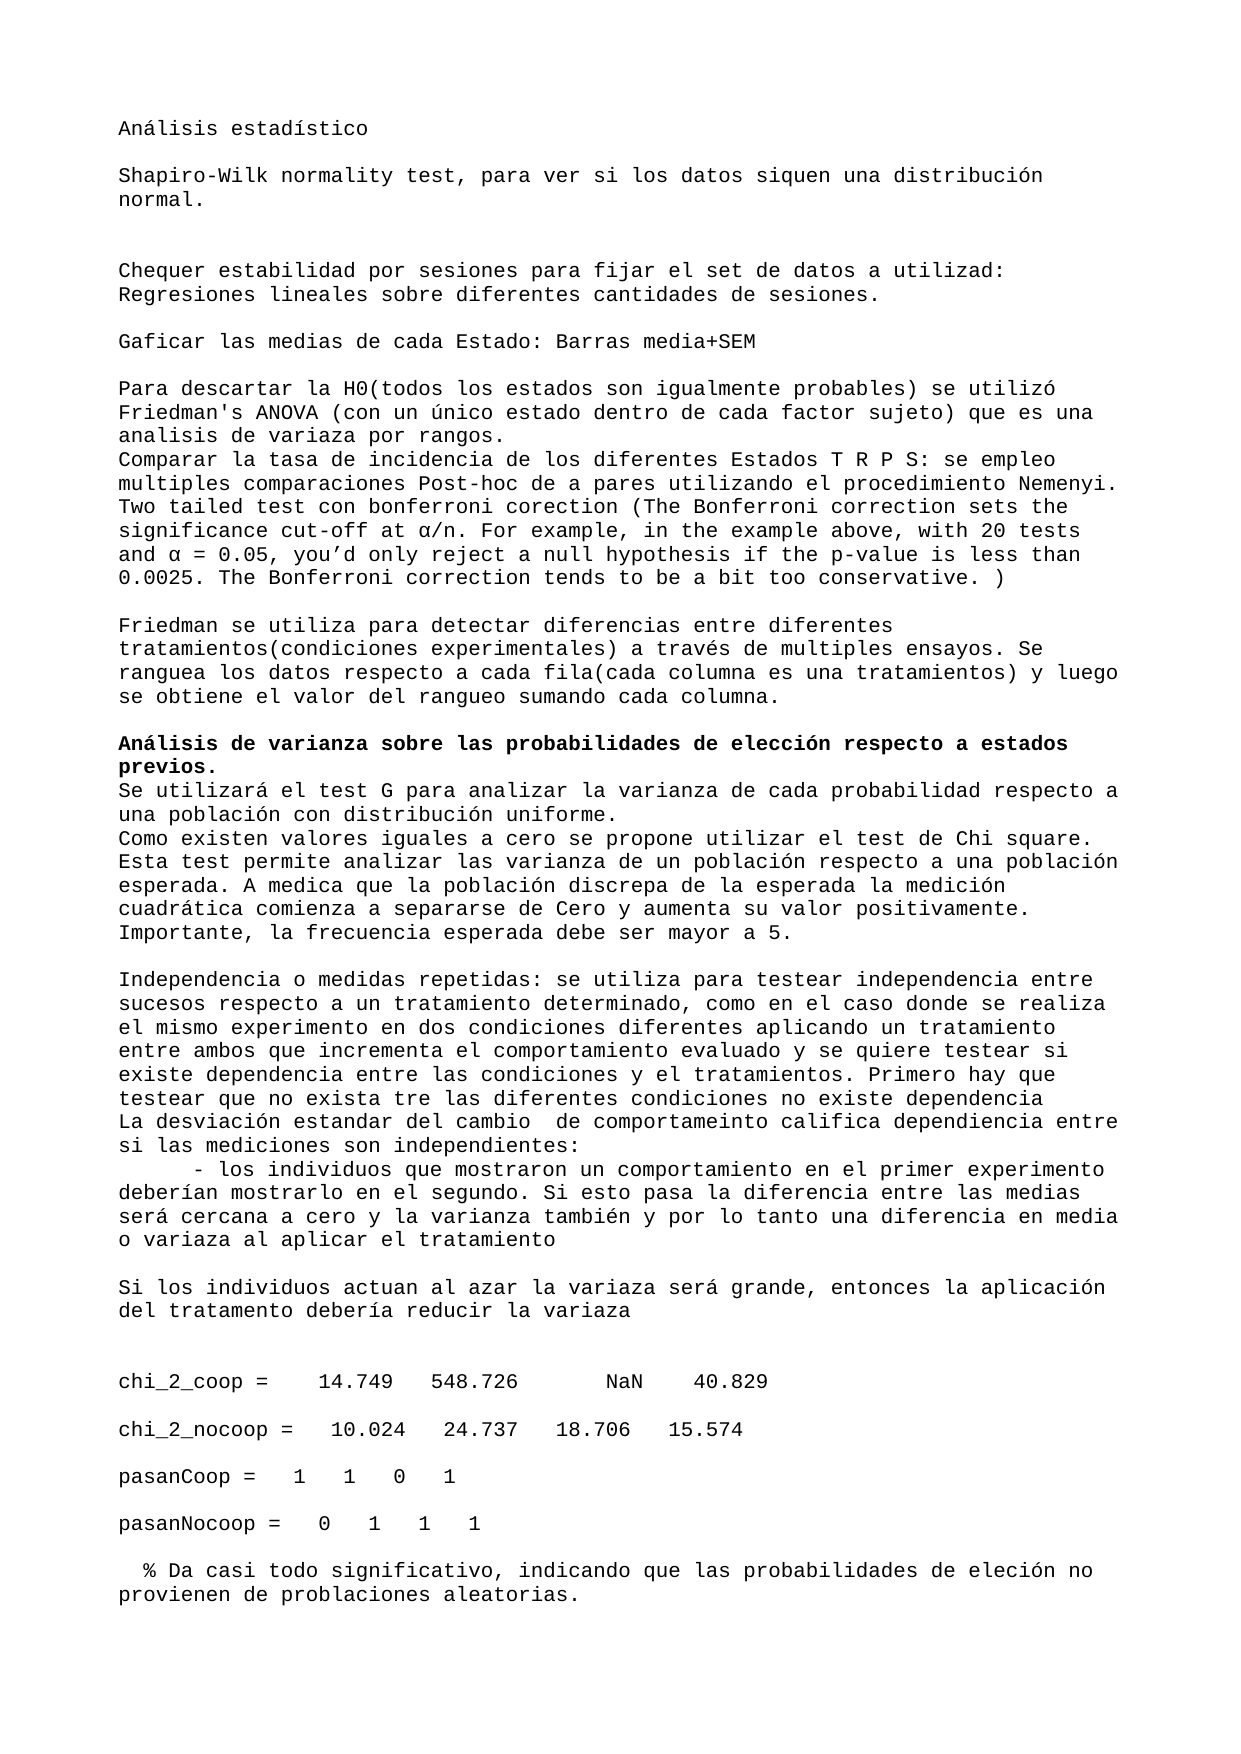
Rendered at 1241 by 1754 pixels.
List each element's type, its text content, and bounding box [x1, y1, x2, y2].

text si las mediciones son independientes: [118, 1135, 1122, 1158]
text Si los individuos actuan al azar la variaza será grande, entonces la aplicación del tratamento debería reducir la variaza [118, 1277, 1122, 1324]
text - los individuos que mostraron un comportamiento en el primer experimento deberían mostrarlo en el segundo. Si esto pasa la diferencia entre las medias será cercana a cero y la varianza también y por lo tanto una diferencia en media o variaza al aplicar el tratamiento [118, 1158, 1122, 1253]
text Comparar la tasa de incidencia de los diferentes Estados T R P S: se empleo multiples comparaciones Post-hoc de a pares utilizando el procedimiento Nemenyi. [118, 449, 1122, 496]
text provienen de problaciones aleatorias. [118, 1584, 1122, 1608]
text Shapiro-Wilk normality test, para ver si los datos siquen una distribución normal. [118, 165, 1122, 213]
text Análisis de varianza sobre las probabilidades de elección respecto a estados previos. [118, 733, 1122, 780]
text % Da casi todo significativo, indicando que las probabilidades de eleción no [118, 1561, 1122, 1584]
text Chequer estabilidad por sesiones para fijar el set de datos a utilizad: Regresiones lineales sobre diferentes cantidades de sesiones. [118, 260, 1122, 307]
text chi_2_nocoop = 10.024 24.737 18.706 15.574 [118, 1419, 1122, 1442]
text La desviación estandar del cambio de comportameinto califica dependiencia entre [118, 1111, 1122, 1135]
text Se utilizará el test G para analizar la varianza de cada probabilidad respecto a una población con distribución uniforme. [118, 780, 1122, 827]
text pasanNocoop = 0 1 1 1 [118, 1513, 1122, 1537]
text Gaficar las medias de cada Estado: Barras media+SEM [118, 331, 1122, 354]
text Análisis estadístico [118, 118, 1122, 142]
text Importante, la frecuencia esperada debe ser mayor a 5. [118, 922, 1122, 946]
text Para descartar la H0(todos los estados son igualmente probables) se utilizó Friedman's ANOVA (con un único estado dentro de cada factor sujeto) que es una analisis de variaza por rangos. [118, 378, 1122, 449]
text chi_2_coop = 14.749 548.726 NaN 40.829 [118, 1371, 1122, 1395]
text pasanCoop = 1 1 0 1 [118, 1466, 1122, 1489]
text Como existen valores iguales a cero se propone utilizar el test de Chi square. Esta test permite analizar las varianza de un población respecto a una población esperada. A medica que la población discrepa de la esperada la medición cuadrática comienza a separarse de Cero y aumenta su valor positivamente. [118, 827, 1122, 922]
text Independencia o medidas repetidas: se utiliza para testear independencia entre sucesos respecto a un tratamiento determinado, como en el caso donde se realiza el mismo experimento en dos condiciones diferentes aplicando un tratamiento entre ambos que incrementa el comportamiento evaluado y se quiere testear si existe dependencia entre las condiciones y el tratamientos. Primero hay que testear que no exista tre las diferentes condiciones no existe dependencia [118, 969, 1122, 1111]
text Two tailed test con bonferroni corection (The Bonferroni correction sets the significance cut-off at α/n. For example, in the example above, with 20 tests and α = 0.05, you’d only reject a null hypothesis if the p-value is less than 0.0025. The Bonferroni correction tends to be a bit too conservative. ) [118, 496, 1122, 591]
text Friedman se utiliza para detectar diferencias entre diferentes tratamientos(condiciones experimentales) a través de multiples ensayos. Se ranguea los datos respecto a cada fila(cada columna es una tratamientos) y luego se obtiene el valor del rangueo sumando cada columna. [118, 615, 1122, 709]
